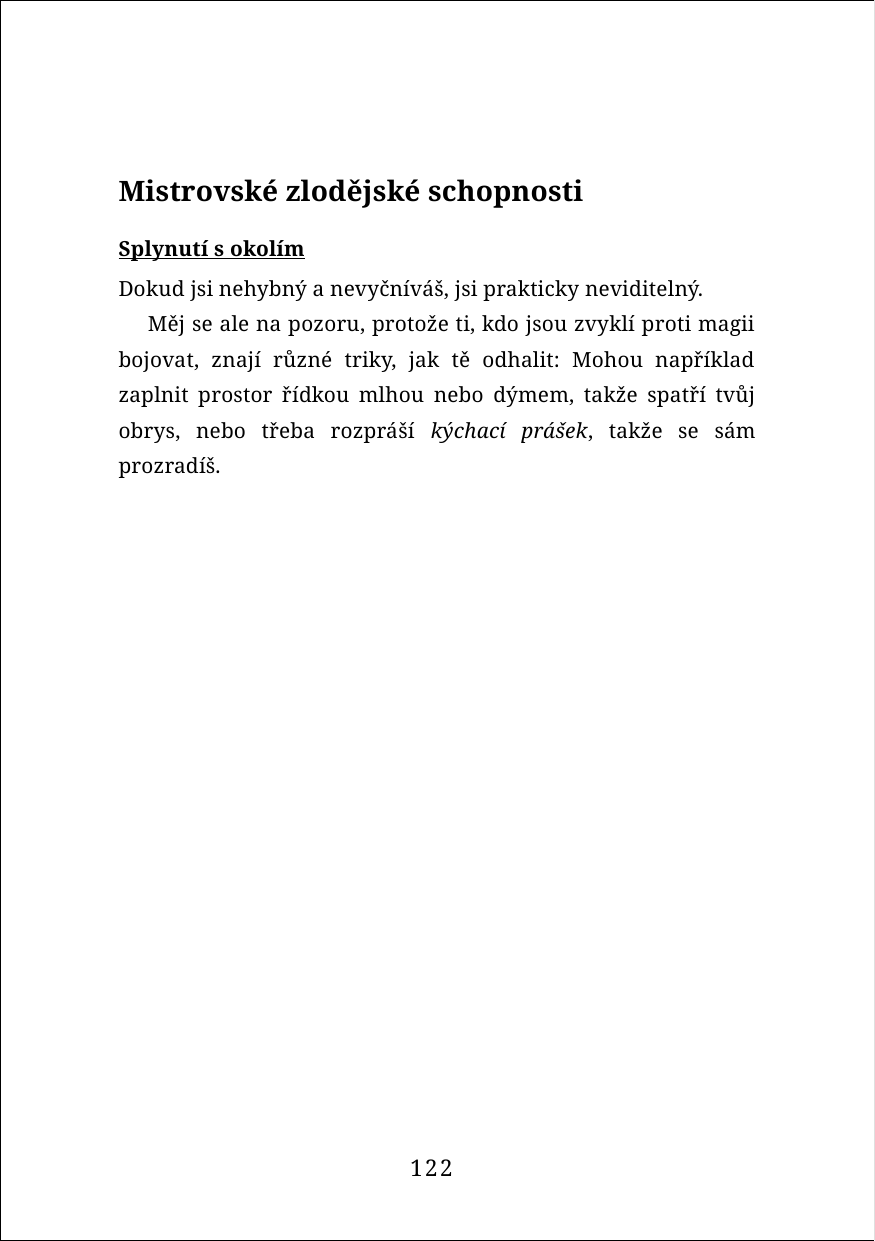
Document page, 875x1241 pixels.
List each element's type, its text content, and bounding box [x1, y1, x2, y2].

subtitle Mistrovské zlodějské schopnosti [118, 172, 756, 210]
subtitle Splynutí s okolím [118, 234, 756, 262]
text Dokud jsi nehybný a nevyčníváš, jsi prakticky neviditelný. Měj se ale na pozoru, protože ti, kdo jsou zvyklí proti magii bojovat, znají různé triky, jak tě odhalit: Mohou například zaplnit prostor řídkou mlhou nebo dýmem, takže spatří tvůj obrys, nebo třeba rozpráší kýchací prášek, takže se sám prozradíš. [118, 274, 756, 480]
